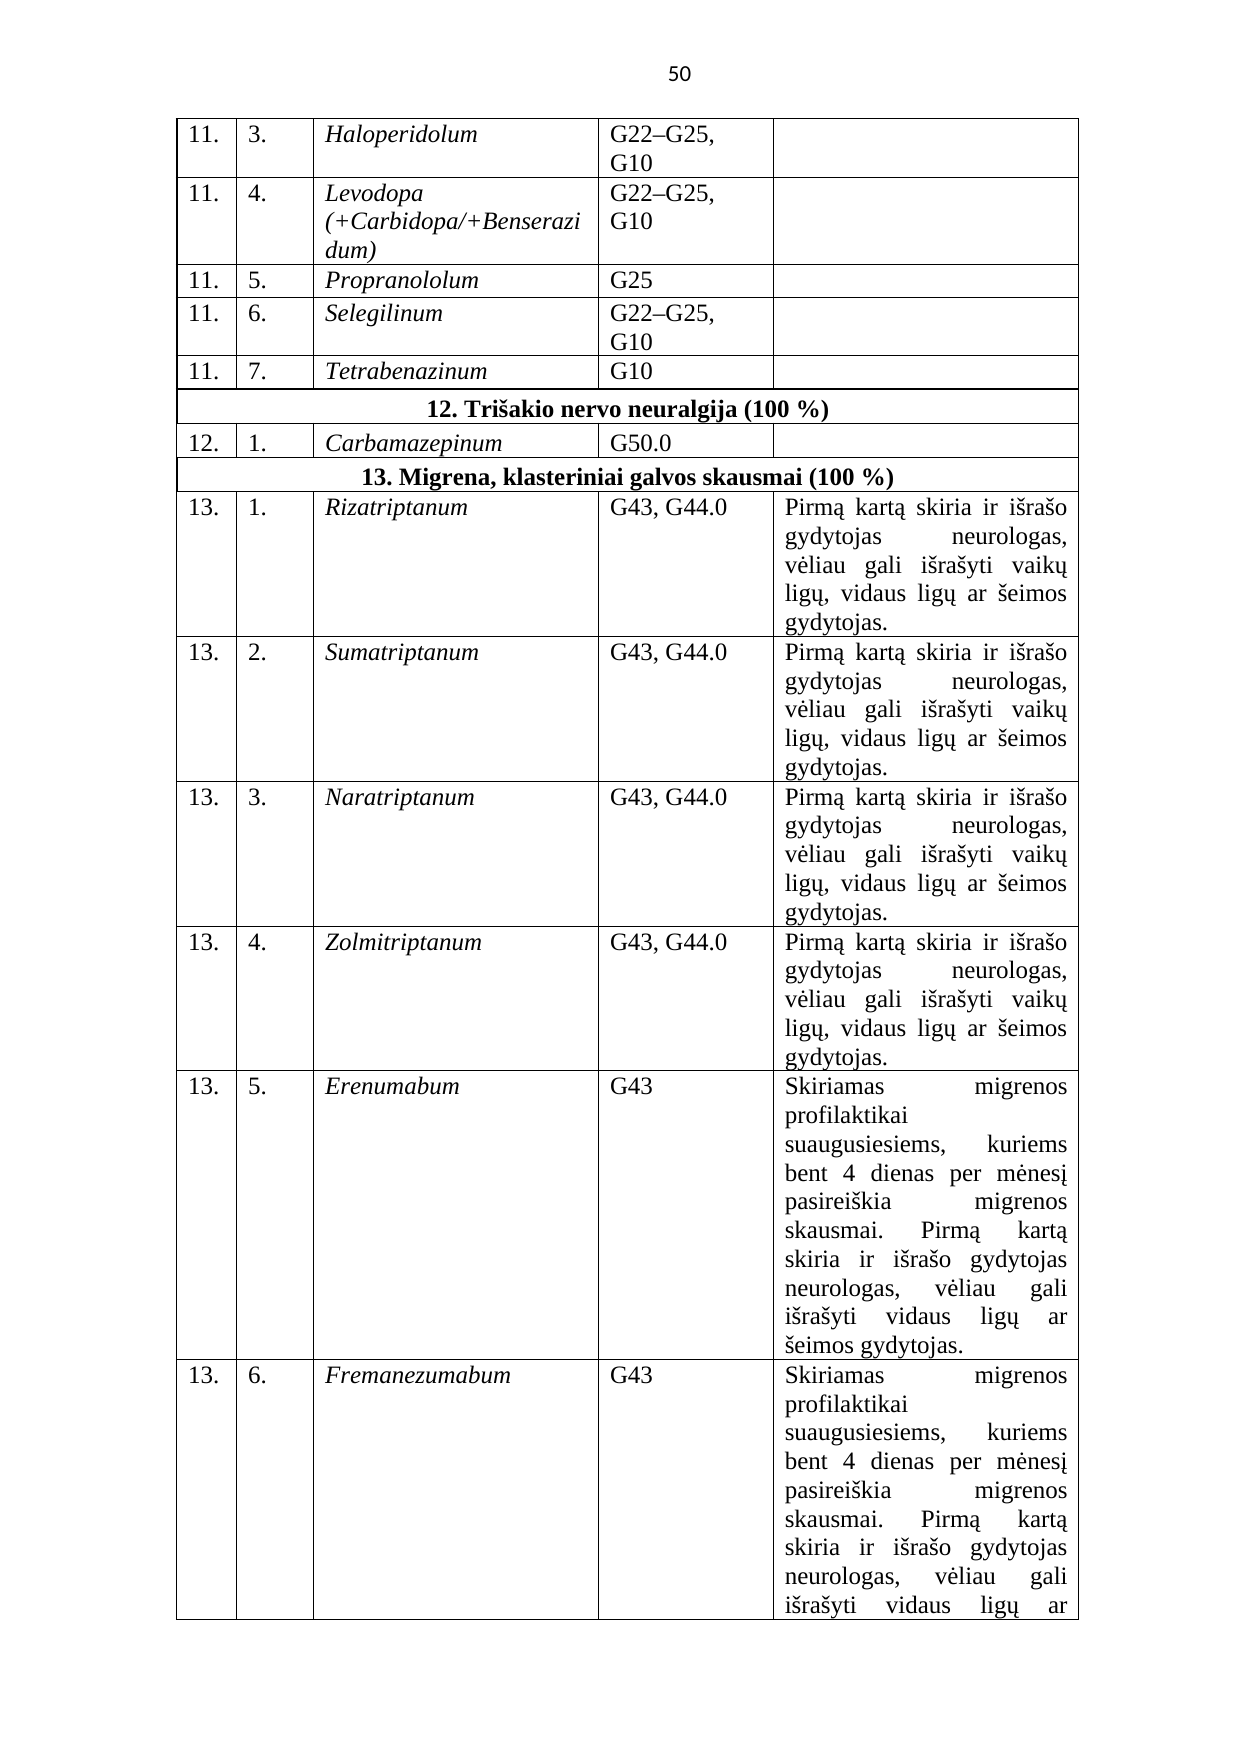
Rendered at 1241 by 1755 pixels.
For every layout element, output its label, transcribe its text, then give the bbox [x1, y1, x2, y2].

table_cell [1088, 781, 1093, 926]
table_cell [1079, 118, 1083, 177]
table_cell [774, 119, 1078, 177]
table_cell [1088, 636, 1093, 781]
table_cell [1093, 1359, 1099, 1619]
table_cell G50.0 [599, 424, 773, 457]
table_cell [1103, 1359, 1109, 1619]
table_cell [1079, 264, 1083, 297]
table_cell [1079, 177, 1083, 264]
table_cell [1079, 636, 1083, 781]
table_cell [1103, 781, 1109, 926]
table_cell [1103, 297, 1109, 355]
table_cell 4. [237, 178, 313, 264]
table_cell [1109, 177, 1123, 264]
table_cell [774, 424, 1078, 457]
table_cell [1093, 423, 1099, 457]
table_cell [1103, 118, 1109, 177]
table_cell 1. [237, 424, 313, 457]
table_cell Zolmitriptanum [314, 927, 598, 1070]
table_cell [774, 178, 1078, 264]
table_cell [1099, 177, 1103, 264]
table_cell 3. [237, 119, 313, 177]
table_cell [1088, 926, 1093, 1070]
table_cell Sumatriptanum [314, 637, 598, 781]
table_cell [1084, 491, 1088, 636]
table_cell [1099, 1359, 1103, 1619]
table_cell [774, 265, 1078, 297]
table_cell G43 [599, 1360, 773, 1619]
table_cell 13. [177, 782, 236, 926]
table_cell [1103, 1070, 1109, 1359]
table_cell [1093, 457, 1099, 491]
table_cell Carbamazepinum [314, 424, 598, 457]
table_cell [1084, 781, 1088, 926]
table_cell [1109, 457, 1123, 491]
table_cell [1088, 264, 1093, 297]
table_cell [1079, 491, 1083, 636]
table_cell [1109, 355, 1123, 388]
table_cell 13. [177, 927, 236, 1070]
table_cell [1099, 297, 1103, 355]
table_cell [1084, 297, 1088, 355]
table_cell Skiriamas migrenos profilaktikai suaugusiesiems, kuriems bent 4 dienas per mėnesį pasireiškia migrenos skausmai. Pirmą kartą skiria ir išrašo gydytojas neurologas, vėliau gali išrašyti vidaus ligų ar [774, 1360, 1078, 1619]
table_cell 13. Migrena, klasteriniai galvos skausmai (100 %) [178, 458, 1078, 491]
table_cell G25 [599, 265, 773, 297]
table_cell [1109, 781, 1123, 926]
table_cell 11. [178, 265, 236, 297]
table_cell G22–G25, G10 [599, 178, 773, 264]
table_cell [1093, 118, 1099, 177]
table_cell [1109, 388, 1123, 422]
table_cell 11. [178, 119, 236, 177]
table_cell Haloperidolum [314, 119, 598, 177]
table_cell 11. [178, 298, 236, 355]
table_cell [1099, 1070, 1103, 1359]
table_cell [1088, 1070, 1093, 1359]
table_cell [1093, 177, 1099, 264]
table_cell G10 [599, 356, 773, 388]
table_cell [1099, 491, 1103, 636]
table_cell [1079, 781, 1083, 926]
table_cell [1093, 297, 1099, 355]
table_cell [1093, 491, 1099, 636]
table_cell [1103, 636, 1109, 781]
table_cell 13. [177, 492, 236, 636]
table_cell [1103, 264, 1109, 297]
table_cell [1084, 457, 1088, 491]
table_cell [774, 356, 1078, 388]
table_cell 3. [237, 782, 313, 926]
table_cell [1093, 264, 1099, 297]
table_cell [1084, 1070, 1088, 1359]
table_cell [1079, 355, 1083, 388]
table_cell [1084, 423, 1088, 457]
table_cell [1079, 423, 1083, 457]
table_cell [1088, 457, 1093, 491]
table_cell Tetrabenazinum [314, 356, 598, 388]
table_cell [1088, 1359, 1093, 1619]
table_cell [1093, 926, 1099, 1070]
table_cell Selegilinum [314, 298, 598, 355]
table_cell [1099, 457, 1103, 491]
table_cell [1099, 118, 1103, 177]
table_cell [1079, 388, 1083, 422]
table_cell [1103, 457, 1109, 491]
table_cell 6. [237, 1360, 313, 1619]
table_cell [1103, 355, 1109, 388]
table_cell Pirmą kartą skiria ir išrašo gydytojas neurologas, vėliau gali išrašyti vaikų ligų, vidaus ligų ar šeimos gydytojas. [774, 637, 1078, 781]
table_cell [1099, 636, 1103, 781]
table_cell G43 [599, 1071, 773, 1359]
table_cell [1109, 297, 1123, 355]
table_cell 7. [237, 356, 313, 388]
table_cell [1088, 118, 1093, 177]
table_cell [1109, 491, 1123, 636]
table_cell [1103, 177, 1109, 264]
table_cell [1093, 1070, 1099, 1359]
table_cell 4. [237, 927, 313, 1070]
table_cell [1084, 388, 1088, 422]
table_cell Skiriamas migrenos profilaktikai suaugusiesiems, kuriems bent 4 dienas per mėnesį pasireiškia migrenos skausmai. Pirmą kartą skiria ir išrašo gydytojas neurologas, vėliau gali išrašyti vidaus ligų ar šeimos gydytojas. [774, 1071, 1078, 1359]
table_cell 5. [237, 265, 313, 297]
table_cell G43, G44.0 [599, 927, 773, 1070]
table_cell [1079, 1359, 1083, 1619]
table_cell [1103, 491, 1109, 636]
table_cell [1084, 926, 1088, 1070]
table_cell [1099, 781, 1103, 926]
table_cell [1109, 1359, 1123, 1619]
table_cell 13. [177, 1071, 236, 1359]
table_cell [1103, 423, 1109, 457]
table_cell [1099, 926, 1103, 1070]
table_cell [1088, 297, 1093, 355]
table_cell [1093, 388, 1099, 422]
table_cell G22–G25, G10 [599, 119, 773, 177]
table_cell [1088, 177, 1093, 264]
table_cell Pirmą kartą skiria ir išrašo gydytojas neurologas, vėliau gali išrašyti vaikų ligų, vidaus ligų ar šeimos gydytojas. [774, 927, 1078, 1070]
table_cell [1084, 1359, 1088, 1619]
table_cell Rizatriptanum [314, 492, 598, 636]
table_cell 11. [178, 178, 236, 264]
table_cell 13. [177, 637, 236, 781]
table_cell [1099, 388, 1103, 422]
table_cell 12. Trišakio nervo neuralgija (100 %) [178, 390, 1078, 422]
table_cell G22–G25, G10 [599, 298, 773, 355]
table_cell 1. [237, 492, 313, 636]
table_cell G43, G44.0 [599, 492, 773, 636]
table_cell [1084, 264, 1088, 297]
table_cell [774, 298, 1078, 355]
table_cell [1088, 388, 1093, 422]
table_cell Fremanezumabum [314, 1360, 598, 1619]
table_cell [1084, 636, 1088, 781]
table_cell [1099, 423, 1103, 457]
table_cell [1109, 264, 1123, 297]
table_cell [1109, 118, 1123, 177]
table_cell 11. [178, 356, 236, 388]
table_cell [1084, 118, 1088, 177]
table_cell G43, G44.0 [599, 782, 773, 926]
table_cell Pirmą kartą skiria ir išrašo gydytojas neurologas, vėliau gali išrašyti vaikų ligų, vidaus ligų ar šeimos gydytojas. [774, 782, 1078, 926]
table_cell [1084, 355, 1088, 388]
table_cell [1109, 636, 1123, 781]
table_cell [1079, 926, 1083, 1070]
table_cell Pirmą kartą skiria ir išrašo gydytojas neurologas, vėliau gali išrašyti vaikų ligų, vidaus ligų ar šeimos gydytojas. [774, 492, 1078, 636]
table_cell [1109, 926, 1123, 1070]
table_cell [1088, 423, 1093, 457]
table_cell [1099, 355, 1103, 388]
table_cell Propranololum [314, 265, 598, 297]
table_cell [1103, 388, 1109, 422]
table_cell [1103, 926, 1109, 1070]
table_cell [1079, 1070, 1083, 1359]
table_cell [1079, 297, 1083, 355]
table_cell G43, G44.0 [599, 637, 773, 781]
table_cell [1093, 636, 1099, 781]
table_cell [1084, 177, 1088, 264]
table_cell 2. [237, 637, 313, 781]
table_cell Erenumabum [314, 1071, 598, 1359]
table_cell 13. [177, 1360, 236, 1619]
table_cell [1109, 1070, 1123, 1359]
table_cell [1079, 457, 1083, 491]
table_cell 12. [177, 424, 236, 457]
table_cell [1099, 264, 1103, 297]
table_cell [1093, 355, 1099, 388]
table_cell Naratriptanum [314, 782, 598, 926]
table_cell [1109, 423, 1123, 457]
table_cell 6. [237, 298, 313, 355]
table_cell [1088, 355, 1093, 388]
table_cell 5. [237, 1071, 313, 1359]
table_cell [1093, 781, 1099, 926]
table_cell [1088, 491, 1093, 636]
table_cell Levodopa (+Carbidopa/+Benserazidum) [314, 178, 598, 264]
